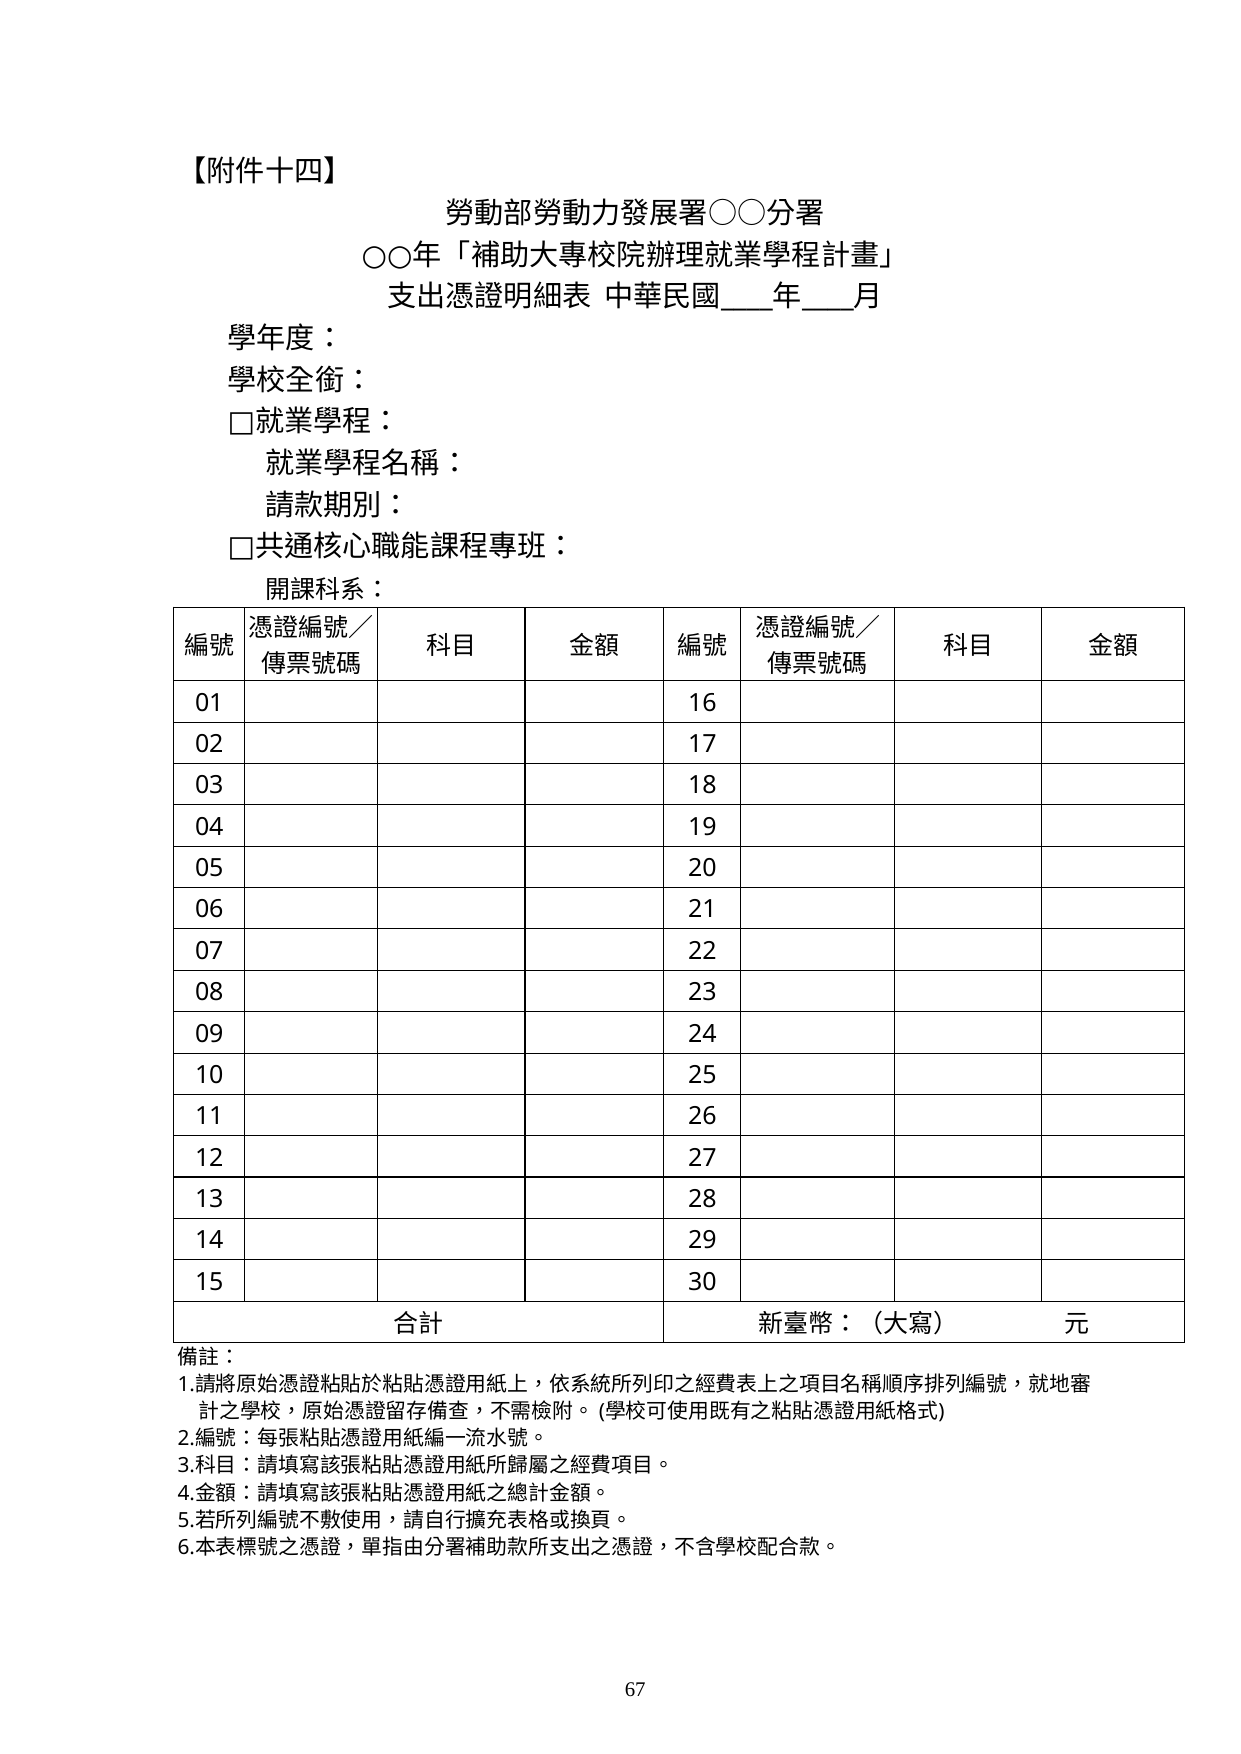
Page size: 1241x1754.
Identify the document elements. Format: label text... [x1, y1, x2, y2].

table_cell [526, 681, 663, 722]
table_cell [526, 971, 663, 1011]
table_cell 13 [174, 1178, 244, 1218]
table_cell 11 [174, 1095, 244, 1135]
table_cell 06 [174, 888, 244, 928]
table_header 科目 [895, 608, 1041, 680]
table_cell [245, 1095, 377, 1135]
table_cell [895, 929, 1041, 970]
table_cell [895, 1012, 1041, 1052]
table_cell [378, 971, 524, 1011]
table_cell 16 [664, 681, 740, 722]
table_header 憑證編號／傳票號碼 [245, 608, 377, 680]
table_cell 07 [174, 929, 244, 970]
table_cell [526, 1219, 663, 1259]
table_cell [1042, 929, 1184, 970]
table_cell [1042, 1219, 1184, 1259]
table_cell 09 [174, 1012, 244, 1052]
table_cell [741, 1012, 894, 1052]
table_cell [1042, 888, 1184, 928]
table_cell [1042, 805, 1184, 846]
table_cell [378, 1054, 524, 1094]
table_cell [895, 888, 1041, 928]
table_cell 10 [174, 1054, 244, 1094]
table_cell [895, 847, 1041, 887]
table_cell 19 [664, 805, 740, 846]
table_cell 08 [174, 971, 244, 1011]
table_cell 25 [664, 1054, 740, 1094]
table_cell 14 [174, 1219, 244, 1259]
table_cell [741, 847, 894, 887]
table_cell [378, 847, 524, 887]
table_cell [245, 764, 377, 804]
table_cell [245, 1054, 377, 1094]
text ○○年「補助大專校院辦理就業學程計畫」 [177, 232, 1092, 273]
table_cell 05 [174, 847, 244, 887]
text 2.編號：每張粘貼憑證用紙編一流水號。 [177, 1424, 1092, 1451]
text 開課科系： [265, 565, 1092, 607]
table_header 憑證編號／傳票號碼 [741, 608, 894, 680]
table_cell 28 [664, 1178, 740, 1218]
table_cell [378, 1136, 524, 1176]
table_cell [895, 805, 1041, 846]
table_cell 01 [174, 681, 244, 722]
table_cell 17 [664, 723, 740, 763]
table_cell [526, 888, 663, 928]
text 就業學程名稱： [265, 440, 1092, 482]
table_cell [1042, 971, 1184, 1011]
table_header 金額 [1042, 608, 1184, 680]
table_cell [245, 888, 377, 928]
table_cell [741, 1260, 894, 1301]
table_cell [245, 1260, 377, 1301]
table_cell [1042, 1178, 1184, 1218]
table_cell [741, 764, 894, 804]
table_cell [526, 1260, 663, 1301]
table_cell [1042, 723, 1184, 763]
table_cell [741, 971, 894, 1011]
table_cell [245, 971, 377, 1011]
table_header 編號 [664, 608, 740, 680]
text 4.金額：請填寫該張粘貼憑證用紙之總計金額。 [177, 1478, 1092, 1505]
table_cell 26 [664, 1095, 740, 1135]
table_cell 04 [174, 805, 244, 846]
table_cell 29 [664, 1219, 740, 1259]
table_cell 20 [664, 847, 740, 887]
table_cell [526, 1012, 663, 1052]
table_cell [1042, 681, 1184, 722]
table_cell [895, 681, 1041, 722]
text □共通核心職能課程專班： [227, 523, 1213, 565]
text 支出憑證明細表 中華民國____年____月 [177, 273, 1092, 315]
table_cell [245, 1012, 377, 1052]
table_cell [245, 1178, 377, 1218]
table_cell [378, 929, 524, 970]
table_cell 23 [664, 971, 740, 1011]
table_cell [245, 929, 377, 970]
table_cell 02 [174, 723, 244, 763]
table_cell 24 [664, 1012, 740, 1052]
table_cell [741, 1178, 894, 1218]
table_cell 15 [174, 1260, 244, 1301]
table_cell [895, 971, 1041, 1011]
table_cell [245, 847, 377, 887]
text 備註： [177, 1343, 1092, 1370]
table_cell [526, 847, 663, 887]
table_cell [526, 1054, 663, 1094]
text 學校全銜： [227, 357, 1092, 398]
table_cell [245, 1219, 377, 1259]
text 5.若所列編號不敷使用，請自行擴充表格或換頁。 [177, 1505, 1092, 1532]
table_cell [741, 1054, 894, 1094]
table_cell [741, 681, 894, 722]
table_cell 03 [174, 764, 244, 804]
table_cell [741, 805, 894, 846]
text 學年度： [227, 315, 1092, 357]
text 1.請將原始憑證粘貼於粘貼憑證用紙上，依系統所列印之經費表上之項目名稱順序排列編號，就地審計之學校，原始憑證留存備查，不需檢附。 (學校可使用既有之粘貼憑證用紙格式) [177, 1370, 1092, 1424]
table_cell [1042, 1012, 1184, 1052]
table_cell [378, 723, 524, 763]
table_cell [1042, 1054, 1184, 1094]
table_cell 30 [664, 1260, 740, 1301]
text 6.本表標號之憑證，單指由分署補助款所支出之憑證，不含學校配合款。 [177, 1532, 1092, 1559]
table_cell [1042, 847, 1184, 887]
table_cell [741, 888, 894, 928]
table_cell [378, 1260, 524, 1301]
table_cell 21 [664, 888, 740, 928]
table_cell [741, 1219, 894, 1259]
table_cell [378, 805, 524, 846]
table_cell [526, 805, 663, 846]
table_header 編號 [174, 608, 244, 680]
table_cell [526, 1095, 663, 1135]
table_cell [895, 1136, 1041, 1176]
table_cell [895, 723, 1041, 763]
table_cell [526, 764, 663, 804]
table_cell [245, 681, 377, 722]
table_cell [1042, 1136, 1184, 1176]
table_header 金額 [526, 608, 663, 680]
table_cell [378, 681, 524, 722]
table_cell 12 [174, 1136, 244, 1176]
table_cell 合計 [174, 1302, 663, 1342]
table_cell [526, 929, 663, 970]
table_cell [741, 723, 894, 763]
table_header 科目 [378, 608, 524, 680]
table_cell 27 [664, 1136, 740, 1176]
table_cell [526, 1136, 663, 1176]
text 3.科目：請填寫該張粘貼憑證用紙所歸屬之經費項目。 [177, 1451, 1092, 1478]
table_cell [526, 1178, 663, 1218]
table_cell [895, 1178, 1041, 1218]
table_cell [378, 1095, 524, 1135]
text 請款期別： [265, 482, 1092, 523]
table_cell [378, 1178, 524, 1218]
table_cell [378, 888, 524, 928]
table_cell [741, 1095, 894, 1135]
table_cell [895, 764, 1041, 804]
table_cell [378, 1219, 524, 1259]
table_cell 18 [664, 764, 740, 804]
table_cell [895, 1260, 1041, 1301]
table_cell [1042, 1260, 1184, 1301]
table_cell [1042, 764, 1184, 804]
text □就業學程： [227, 398, 1213, 440]
table_cell 新臺幣：（大寫） 元 [664, 1302, 1184, 1342]
table_cell [895, 1095, 1041, 1135]
table_cell [1042, 1095, 1184, 1135]
table_cell [245, 723, 377, 763]
table_cell [741, 1136, 894, 1176]
table_cell [245, 805, 377, 846]
table_cell 22 [664, 929, 740, 970]
table_cell [378, 1012, 524, 1052]
subtitle 【附件十四】 [177, 148, 1092, 190]
table_cell [895, 1219, 1041, 1259]
table_cell [741, 929, 894, 970]
table_cell [895, 1054, 1041, 1094]
table_cell [378, 764, 524, 804]
table_cell [245, 1136, 377, 1176]
table_cell [526, 723, 663, 763]
text 勞動部勞動力發展署○○分署 [177, 190, 1092, 232]
